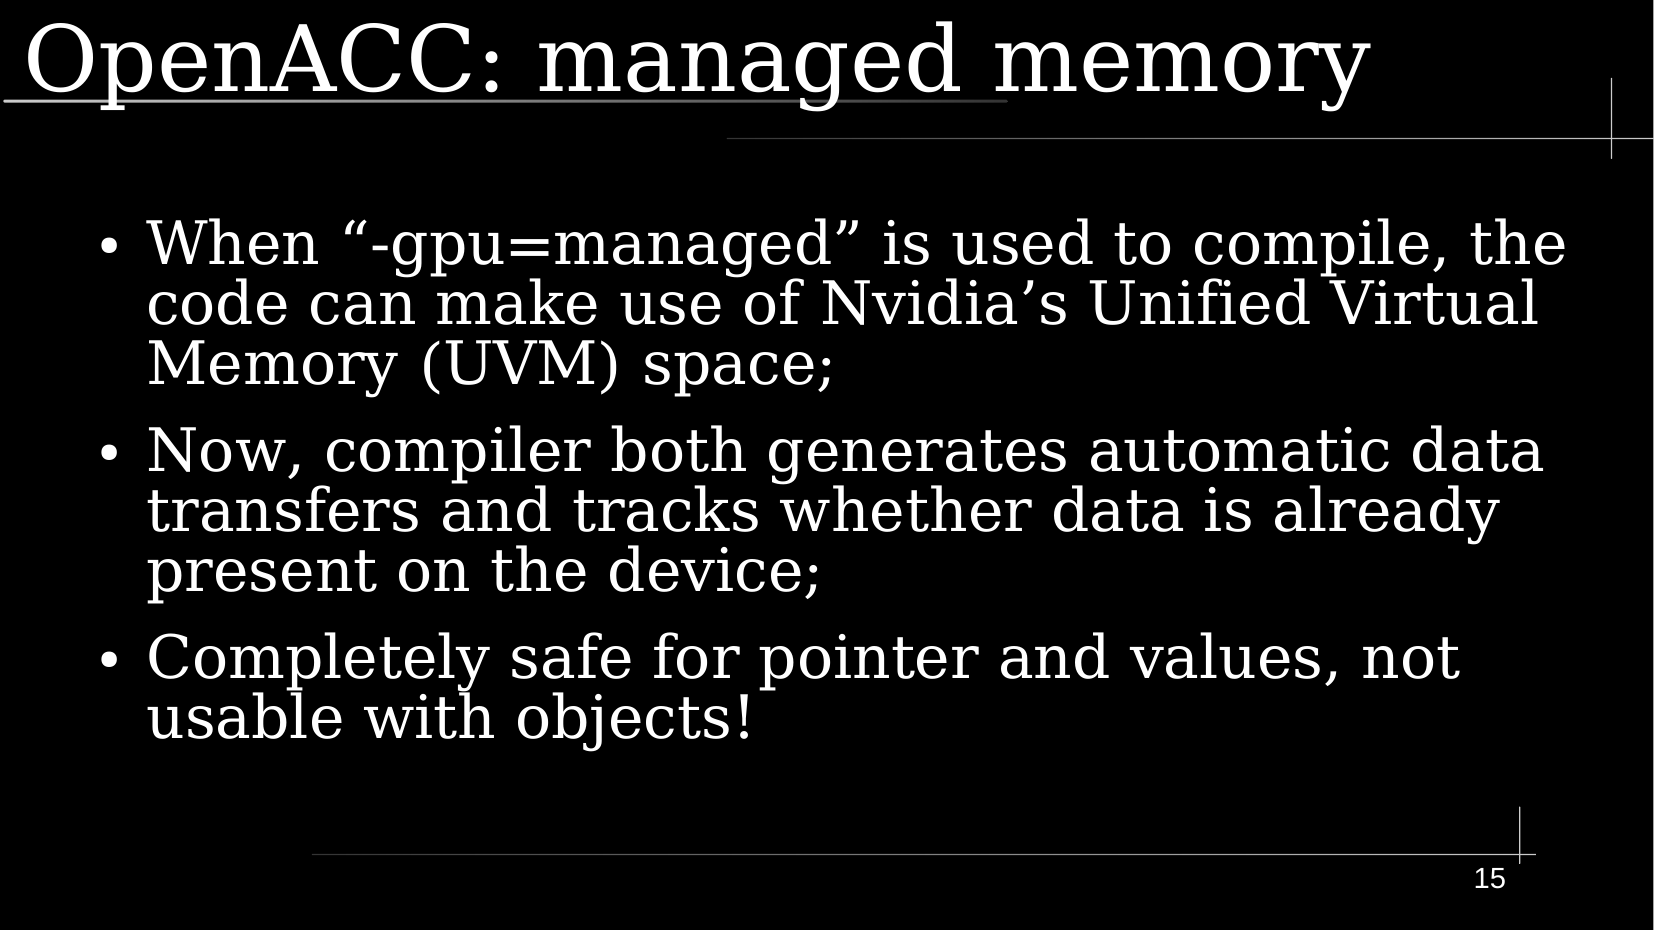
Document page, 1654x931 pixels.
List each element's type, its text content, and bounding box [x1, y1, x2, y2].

title OpenACC: managed memory [23, 11, 1589, 119]
list When “-gpu=managed” is used to compile, the code can make use of Nvidia’s Unified Virtual Memory (UVM) space; Now, compiler both generates automatic data transfers and tracks whether data is already present on the device; Completely safe for pointer and values, not usable with objects! [82, 217, 1571, 758]
